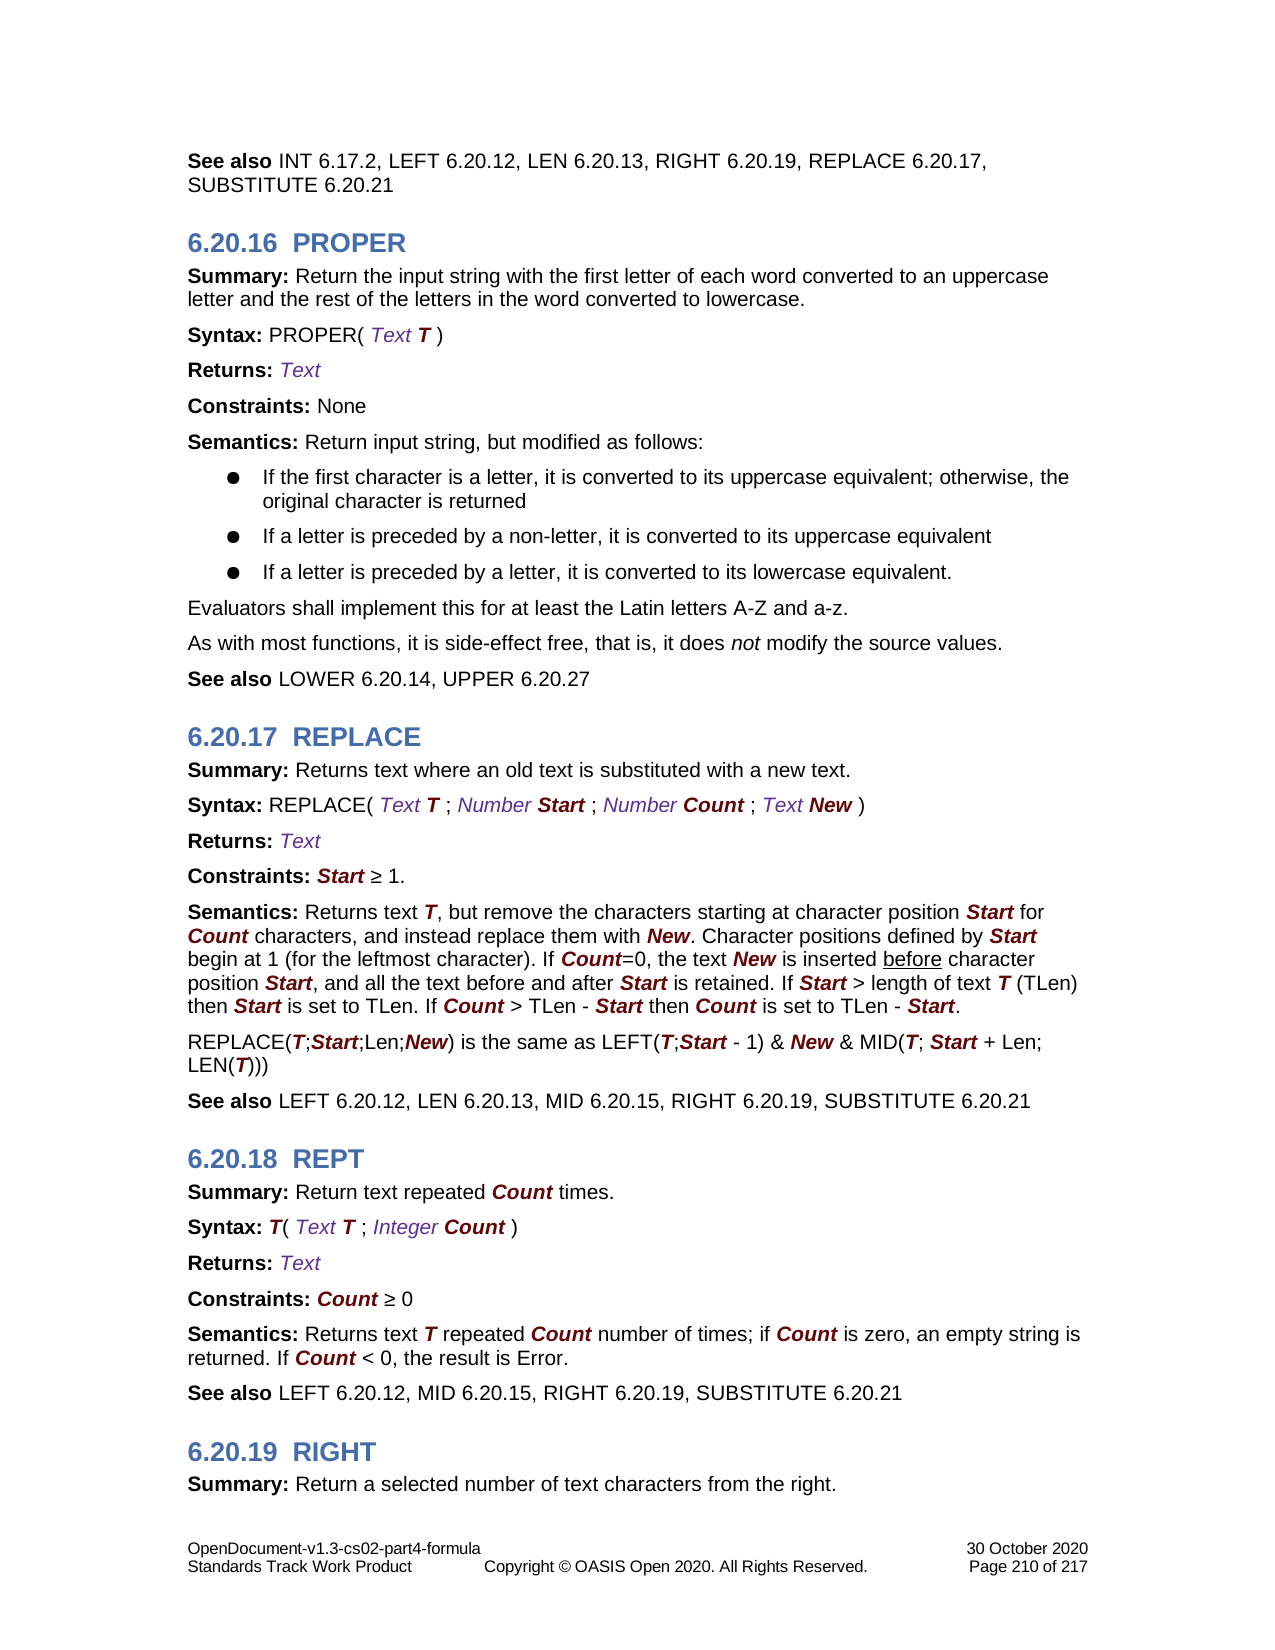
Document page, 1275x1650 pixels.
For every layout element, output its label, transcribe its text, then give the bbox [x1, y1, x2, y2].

text Syntax: T( Text T ; Integer Count ) [187, 1216, 1088, 1239]
subtitle PROPER [187, 228, 1088, 258]
text Summary: Return a selected number of text characters from the right. [187, 1472, 1088, 1496]
subtitle REPT [187, 1144, 1088, 1174]
text Constraints: Count ≥ 0 [187, 1287, 1088, 1311]
list If the first character is a letter, it is converted to its uppercase equivalent; otherwise, the original character is returned [225, 466, 1088, 513]
text Evaluators shall implement this for at least the Latin letters A-Z and a-z. [187, 596, 1088, 620]
text REPLACE(T;Start;Len;New) is the same as LEFT(T;Start - 1) & New & MID(T; Start + Len; LEN(T))) [187, 1030, 1088, 1077]
text Constraints: None [187, 394, 1088, 418]
text Syntax: REPLACE( Text T ; Number Start ; Number Count ; Text New ) [187, 794, 1088, 817]
text Semantics: Returns text T, but remove the characters starting at character position Start for Count characters, and instead replace them with New. Character positions defined by Start begin at 1 (for the leftmost character). If Count=0, the text New is inserted before character position Start, and all the text before and after Start is retained. If Start > length of text T (TLen) then Start is set to TLen. If Count > TLen - Start then Count is set to TLen - Start. [187, 901, 1088, 1018]
subtitle REPLACE [187, 722, 1088, 752]
text Summary: Returns text where an old text is substituted with a new text. [187, 758, 1088, 782]
text Returns: Text [187, 829, 1088, 853]
list If a letter is preceded by a letter, it is converted to its lowercase equivalent. [225, 561, 1088, 584]
text See also LEFT 6.20.12, MID 6.20.15, RIGHT 6.20.19, SUBSTITUTE 6.20.21 [187, 1382, 1088, 1405]
text See also INT 6.17.2, LEFT 6.20.12, LEN 6.20.13, RIGHT 6.20.19, REPLACE 6.20.17, SUBSTITUTE 6.20.21 [187, 150, 1088, 197]
text See also LOWER 6.20.14, UPPER 6.20.27 [187, 667, 1088, 691]
text Constraints: Start ≥ 1. [187, 865, 1088, 888]
text Summary: Return the input string with the first letter of each word converted to an uppercase letter and the rest of the letters in the word converted to lowercase. [187, 264, 1088, 311]
text Semantics: Returns text T repeated Count number of times; if Count is zero, an empty string is returned. If Count < 0, the result is Error. [187, 1323, 1088, 1370]
list If a letter is preceded by a non-letter, it is converted to its uppercase equivalent [225, 525, 1088, 548]
text Summary: Return text repeated Count times. [187, 1180, 1088, 1204]
text Semantics: Return input string, but modified as follows: [187, 430, 1088, 454]
text As with most functions, it is side-effect free, that is, it does not modify the source values. [187, 632, 1088, 655]
text See also LEFT 6.20.12, LEN 6.20.13, MID 6.20.15, RIGHT 6.20.19, SUBSTITUTE 6.20.21 [187, 1089, 1088, 1113]
text Syntax: PROPER( Text T ) [187, 323, 1088, 347]
subtitle RIGHT [187, 1436, 1088, 1466]
text Returns: Text [187, 1251, 1088, 1275]
text Returns: Text [187, 359, 1088, 382]
